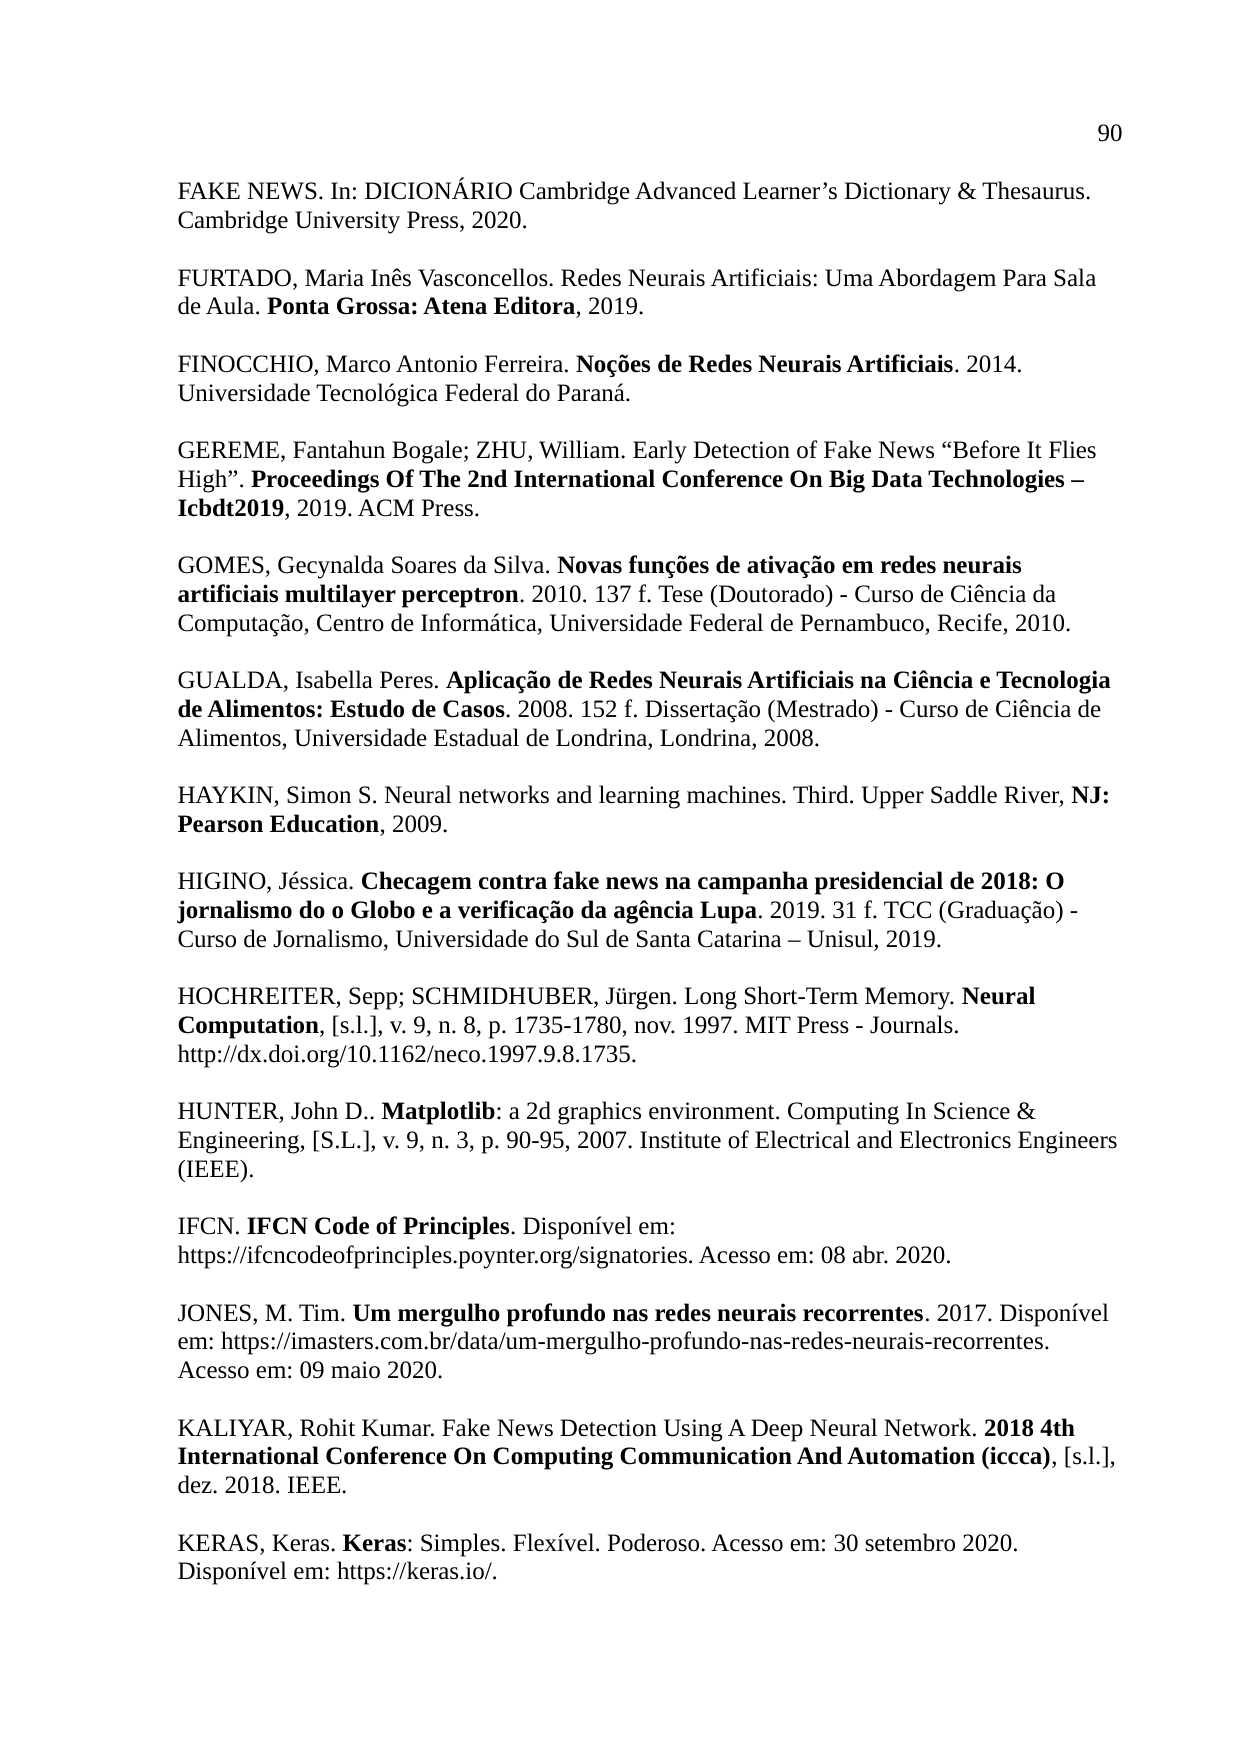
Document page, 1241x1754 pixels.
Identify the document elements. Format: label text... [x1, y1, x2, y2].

text KALIYAR, Rohit Kumar. Fake News Detection Using A Deep Neural Network. 2018 4th International Conference On Computing Communication And Automation (iccca), [s.l.], dez. 2018. IEEE. [177, 1413, 1122, 1499]
text HAYKIN, Simon S. Neural networks and learning machines. Third. Upper Saddle River, NJ: Pearson Education, 2009. [177, 780, 1122, 838]
text GEREME, Fantahun Bogale; ZHU, William. Early Detection of Fake News “Before It Flies High”. Proceedings Of The 2nd International Conference On Big Data Technologies – Icbdt2019, 2019. ACM Press. [177, 435, 1122, 521]
text JONES, M. Tim. Um mergulho profundo nas redes neurais recorrentes. 2017. Disponível em: https://imasters.com.br/data/um-mergulho-profundo-nas-redes-neurais-recorrentes. Acesso em: 09 maio 2020. [177, 1298, 1122, 1384]
text KERAS, Keras. Keras: Simples. Flexível. Poderoso. Acesso em: 30 setembro 2020. Disponível em: https://keras.io/. [177, 1528, 1122, 1585]
text GOMES, Gecynalda Soares da Silva. Novas funções de ativação em redes neurais artificiais multilayer perceptron. 2010. 137 f. Tese (Doutorado) - Curso de Ciência da Computação, Centro de Informática, Universidade Federal de Pernambuco, Recife, 2010. [177, 550, 1122, 636]
text FAKE NEWS. In: DICIONÁRIO Cambridge Advanced Learner’s Dictionary & Thesaurus. Cambridge University Press, 2020. [177, 176, 1122, 234]
text HOCHREITER, Sepp; SCHMIDHUBER, Jürgen. Long Short-Term Memory. Neural Computation, [s.l.], v. 9, n. 8, p. 1735-1780, nov. 1997. MIT Press - Journals. http://dx.doi.org/10.1162/neco.1997.9.8.1735. [177, 981, 1122, 1068]
text GUALDA, Isabella Peres. Aplicação de Redes Neurais Artificiais na Ciência e Tecnologia de Alimentos: Estudo de Casos. 2008. 152 f. Dissertação (Mestrado) - Curso de Ciência de Alimentos, Universidade Estadual de Londrina, Londrina, 2008. [177, 665, 1122, 751]
text HIGINO, Jéssica. Checagem contra fake news na campanha presidencial de 2018: O jornalismo do o Globo e a verificação da agência Lupa. 2019. 31 f. TCC (Graduação) - Curso de Jornalismo, Universidade do Sul de Santa Catarina – Unisul, 2019. [177, 866, 1122, 953]
text FURTADO, Maria Inês Vasconcellos. Redes Neurais Artificiais: Uma Abordagem Para Sala de Aula. Ponta Grossa: Atena Editora, 2019. [177, 263, 1122, 320]
text IFCN. IFCN Code of Principles. Disponível em: https://ifcncodeofprinciples.poynter.org/signatories. Acesso em: 08 abr. 2020. [177, 1211, 1122, 1269]
text HUNTER, John D.. Matplotlib: a 2d graphics environment. Computing In Science & Engineering, [S.L.], v. 9, n. 3, p. 90-95, 2007. Institute of Electrical and Electronics Engineers (IEEE). [177, 1096, 1122, 1183]
text FINOCCHIO, Marco Antonio Ferreira. Noções de Redes Neurais Artificiais. 2014. Universidade Tecnológica Federal do Paraná. [177, 349, 1122, 406]
